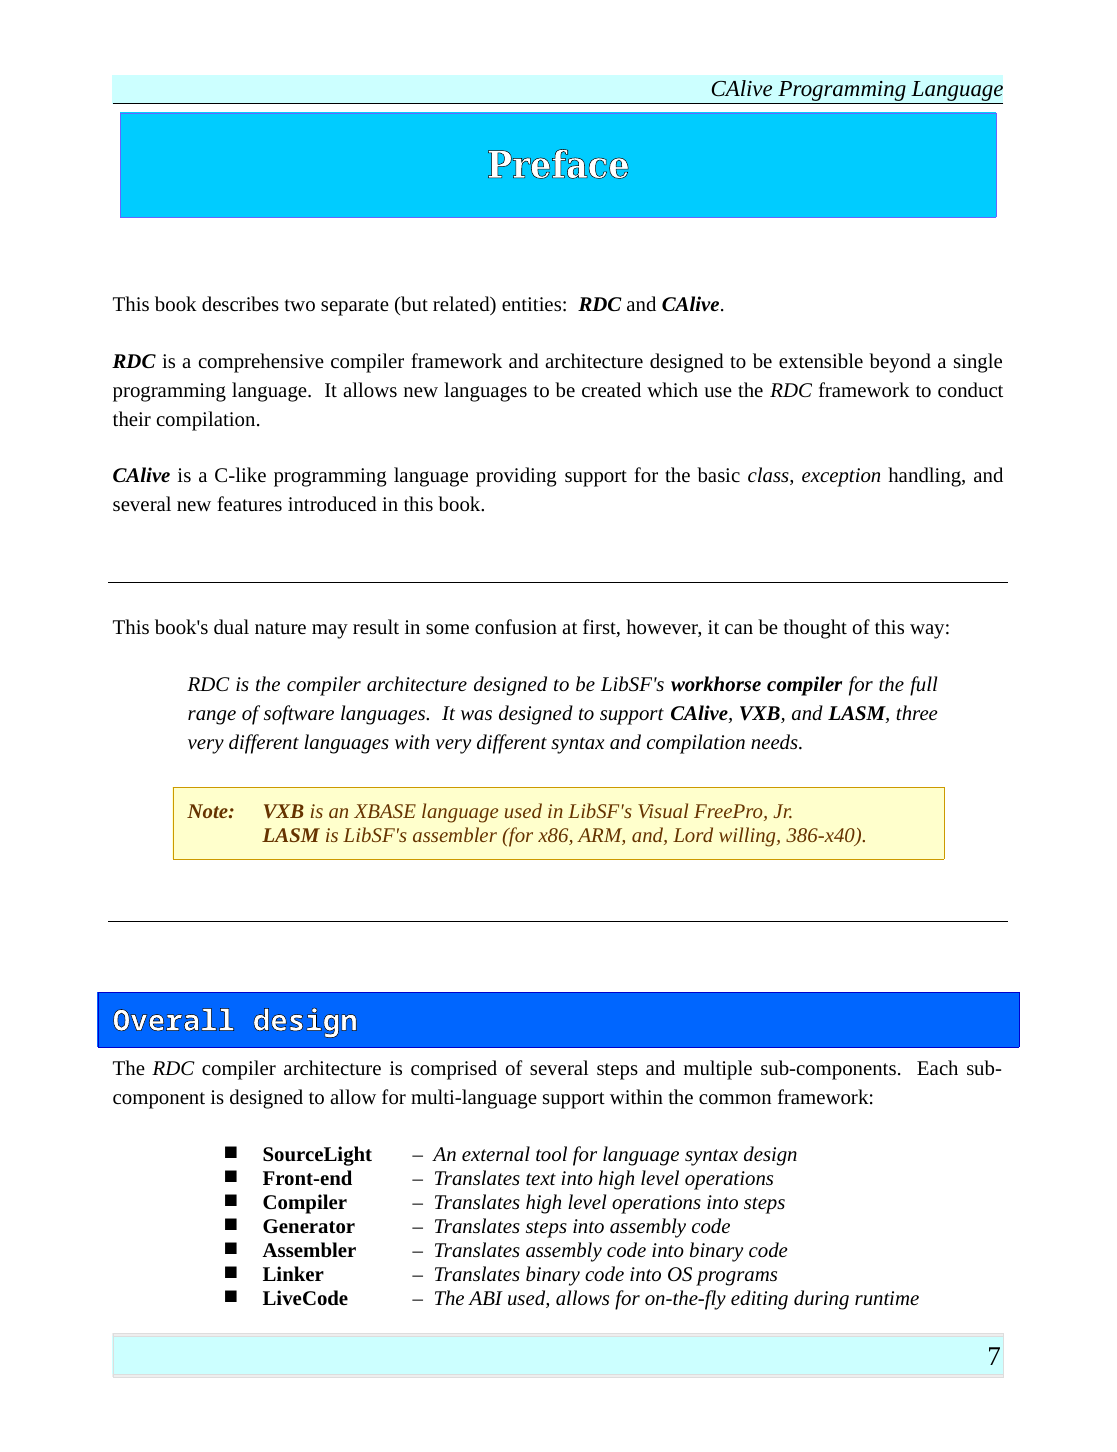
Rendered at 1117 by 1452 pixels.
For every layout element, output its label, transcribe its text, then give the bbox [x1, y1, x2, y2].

text The RDC compiler architecture is comprised of several steps and multiple sub-components. Each sub-component is designed to allow for multi-language support within the common framework: [112, 1056, 1003, 1109]
text This book's dual nature may result in some confusion at first, however, it can be thought of this way: [112, 615, 1003, 639]
text RDC is a comprehensive compiler framework and architecture designed to be extensible beyond a single programming language. It allows new languages to be created which use the RDC framework to conduct their compilation. [112, 349, 1003, 431]
list Generator – Translates steps into assembly code [225, 1214, 1003, 1238]
text Note: VXB is an XBASE language used in LibSF's Visual FreePro, Jr. LASM is LibSF's assembler (for x86, ARM, and, Lord willing, 386-x40). [174, 788, 944, 859]
subtitle Overall design [99, 993, 1019, 1047]
list Compiler – Translates high level operations into steps [225, 1190, 1003, 1214]
title Preface [121, 114, 996, 217]
list SourceLight – An external tool for language syntax design [225, 1142, 1003, 1166]
list LiveCode – The ABI used, allows for on-the-fly editing during runtime [225, 1286, 1003, 1310]
text RDC is the compiler architecture designed to be LibSF's workhorse compiler for the full range of software languages. It was designed to support CAlive, VXB, and LASM, three very different languages with very different syntax and compilation needs. [187, 672, 938, 754]
list Assembler – Translates assembly code into binary code [225, 1238, 1003, 1262]
list Front-end – Translates text into high level operations [225, 1166, 1003, 1190]
list Linker – Translates binary code into OS programs [225, 1262, 1003, 1286]
text This book describes two separate (but related) entities: RDC and CAlive. [112, 292, 1003, 316]
text CAlive is a C-like programming language providing support for the basic class, exception handling, and several new features introduced in this book. [112, 463, 1003, 516]
